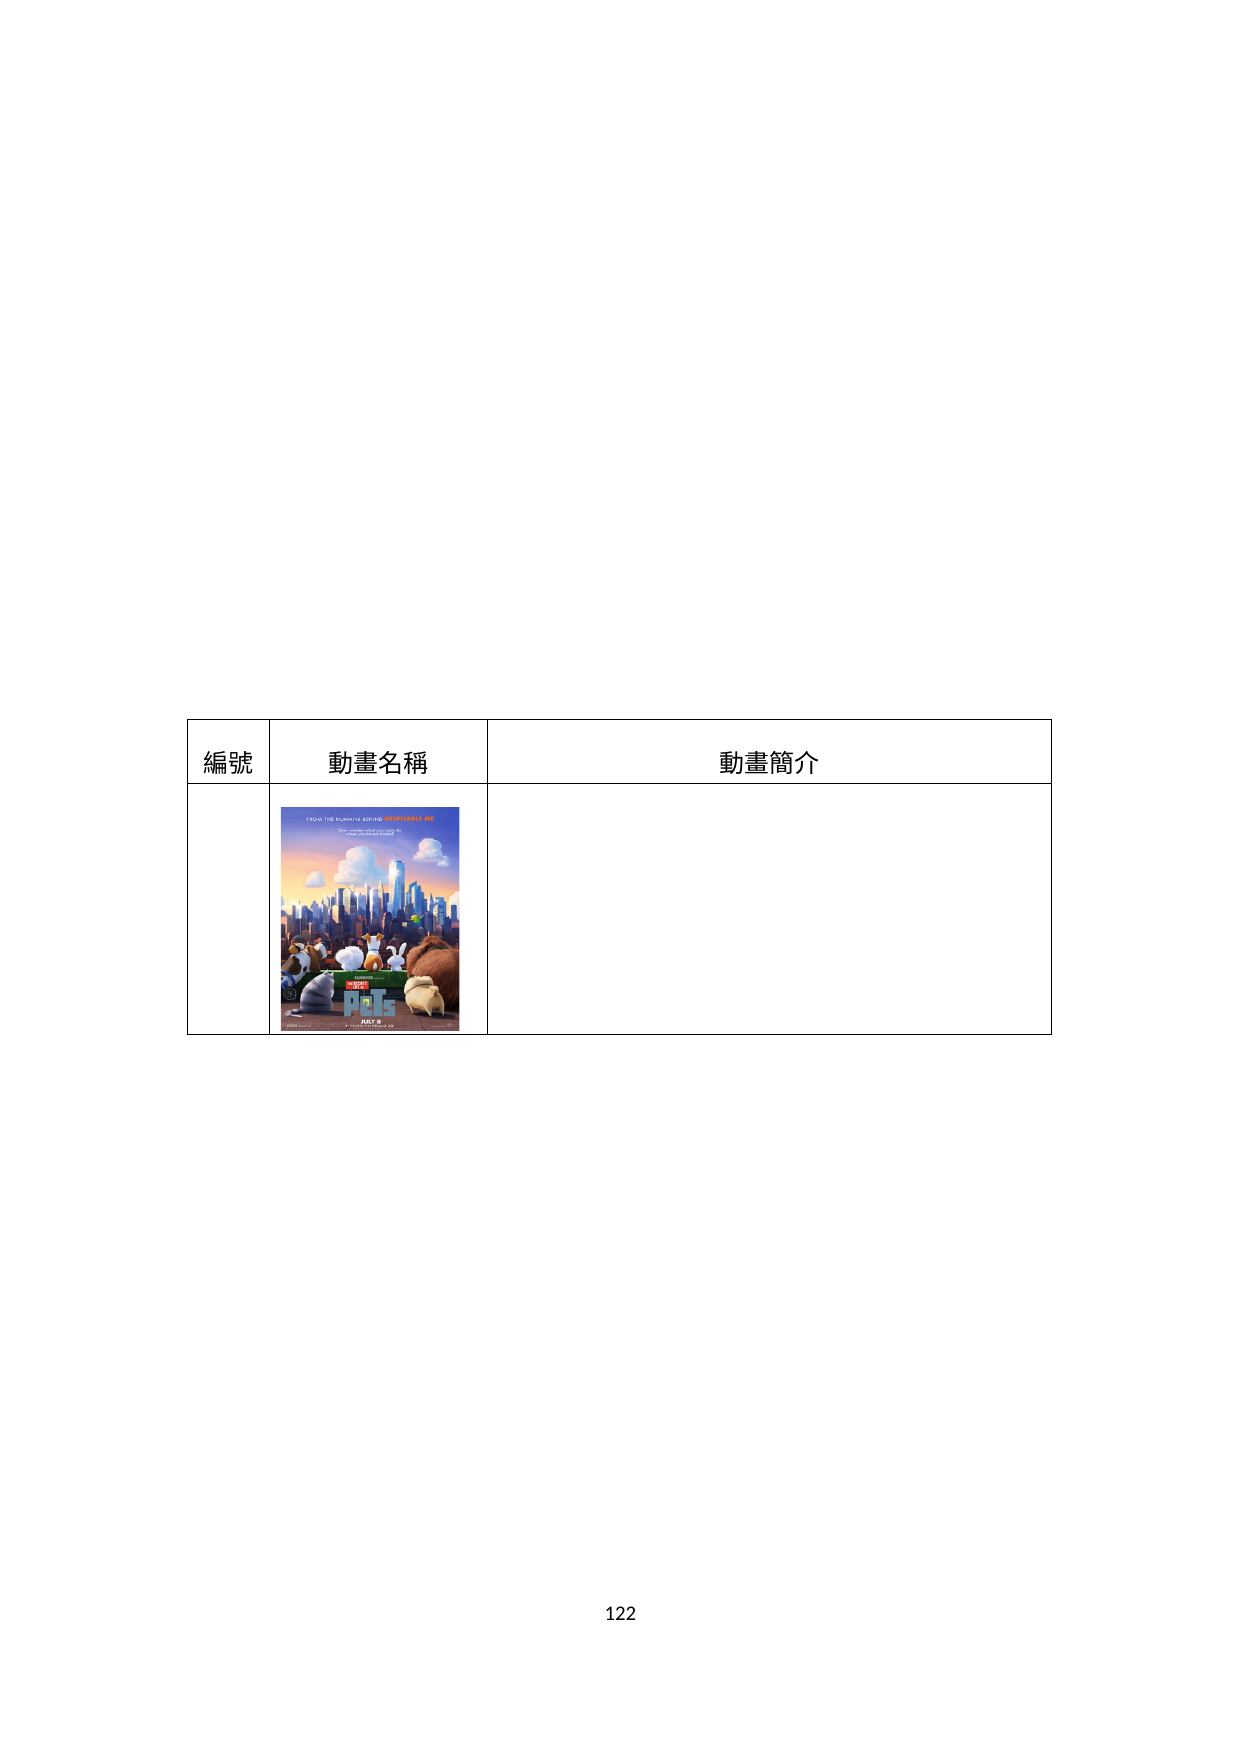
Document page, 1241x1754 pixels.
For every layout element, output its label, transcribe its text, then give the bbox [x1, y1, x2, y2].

table_header 編號 [188, 720, 269, 783]
table_header 動畫簡介 [488, 720, 1051, 783]
table_cell [488, 784, 1051, 1034]
table_cell [270, 784, 487, 1034]
table_cell [188, 784, 269, 1034]
table_header 動畫名稱 [270, 720, 487, 783]
